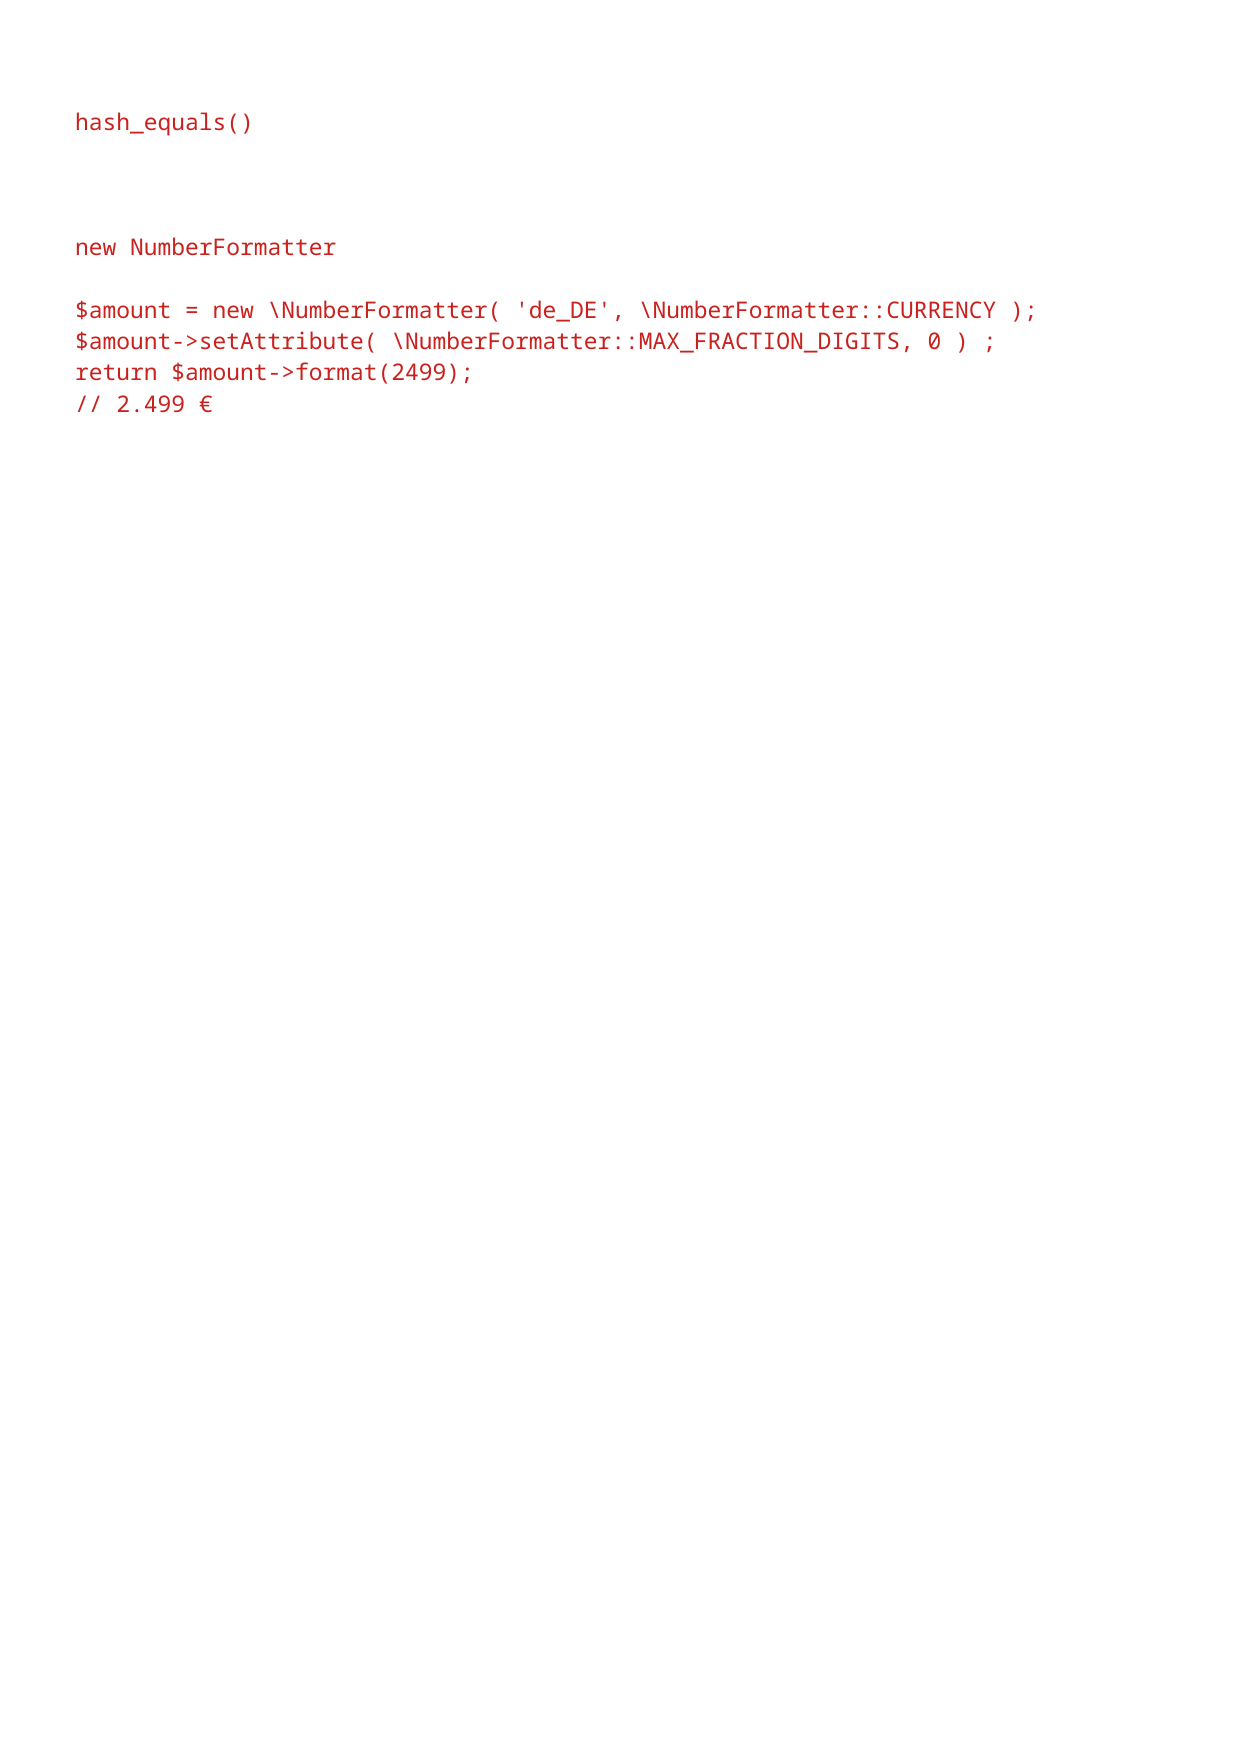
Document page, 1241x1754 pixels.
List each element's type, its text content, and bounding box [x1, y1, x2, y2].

text return $amount->format(2499); [75, 356, 1166, 387]
text $amount = new \NumberFormatter( 'de_DE', \NumberFormatter::CURRENCY ); [75, 294, 1166, 325]
text new NumberFormatter [75, 231, 1166, 262]
text hash_equals() [75, 106, 1166, 137]
text $amount->setAttribute( \NumberFormatter::MAX_FRACTION_DIGITS, 0 ) ; [75, 325, 1166, 356]
text // 2.499 € [75, 387, 1166, 419]
